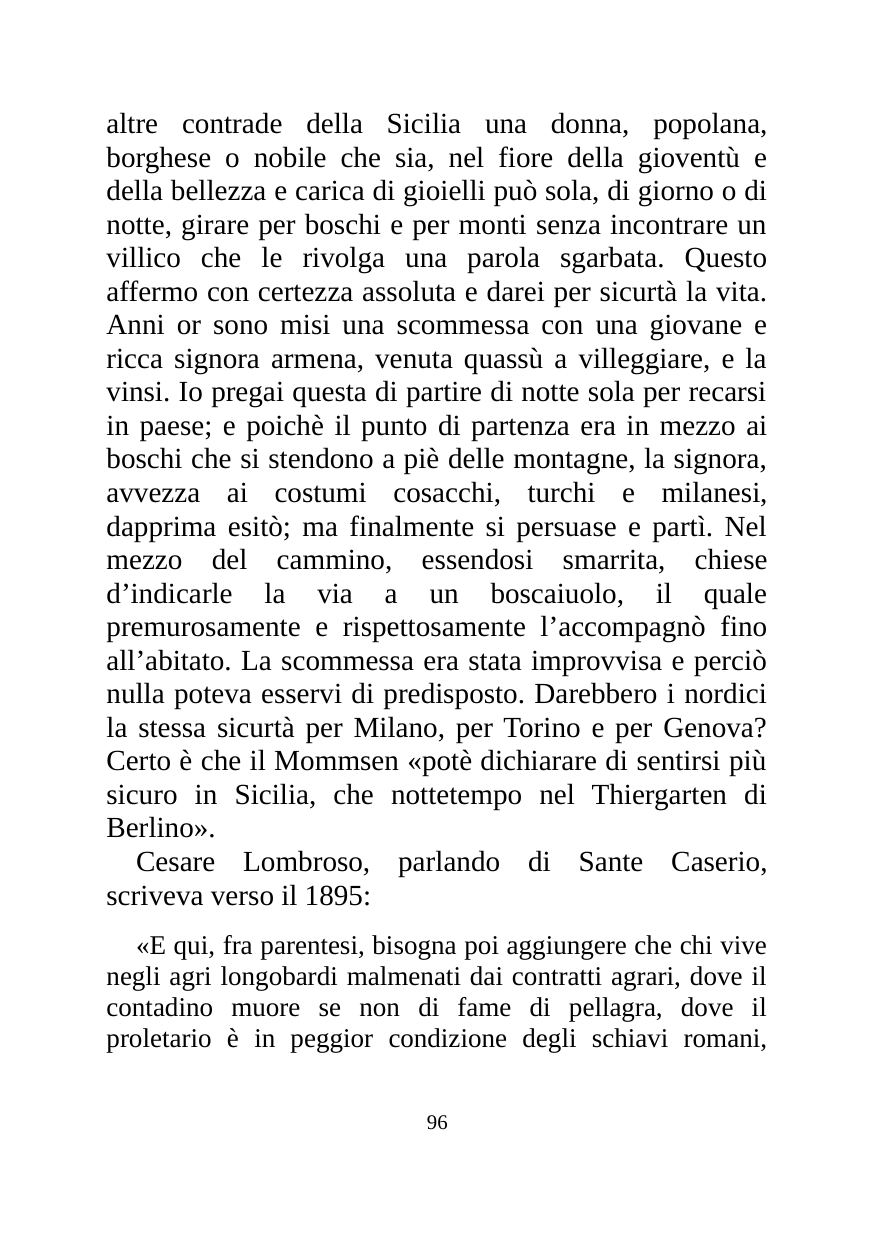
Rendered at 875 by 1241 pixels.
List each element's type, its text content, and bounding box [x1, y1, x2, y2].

text altre contrade della Sicilia una donna, popolana, borghese o nobile che sia, nel fiore della gioventù e della bellezza e carica di gioielli può sola, di giorno o di notte, girare per boschi e per monti senza incontrare un villico che le rivolga una parola sgarbata. Questo affermo con certezza assoluta e darei per sicurtà la vita. Anni or sono misi una scommessa con una giovane e ricca signora armena, venuta quassù a villeggiare, e la vinsi. Io pregai questa di partire di notte sola per recarsi in paese; e poichè il punto di partenza era in mezzo ai boschi che si stendono a piè delle montagne, la signora, avvezza ai costumi cosacchi, turchi e milanesi, dapprima esitò; ma finalmente si persuase e partì. Nel mezzo del cammino, essendosi smarrita, chiese d’indicarle la via a un boscaiuolo, il quale premurosamente e rispettosamente l’accompagnò fino all’abitato. La scommessa era stata improvvisa e perciò nulla poteva esservi di predisposto. Darebbero i nordici la stessa sicurtà per Milano, per Torino e per Genova? Certo è che il Mommsen «potè dichiarare di sentirsi più sicuro in Sicilia, che nottetempo nel Thiergarten di Berlino». [106, 106, 768, 844]
text Cesare Lombroso, parlando di Sante Caserio, scriveva verso il 1895: [106, 844, 768, 911]
text «E qui, fra parentesi, bisogna poi aggiungere che chi vive negli agri longobardi malmenati dai contratti agrari, dove il contadino muore se non di fame di pellagra, dove il proletario è in peggior condizione degli schiavi romani, [106, 929, 768, 1053]
